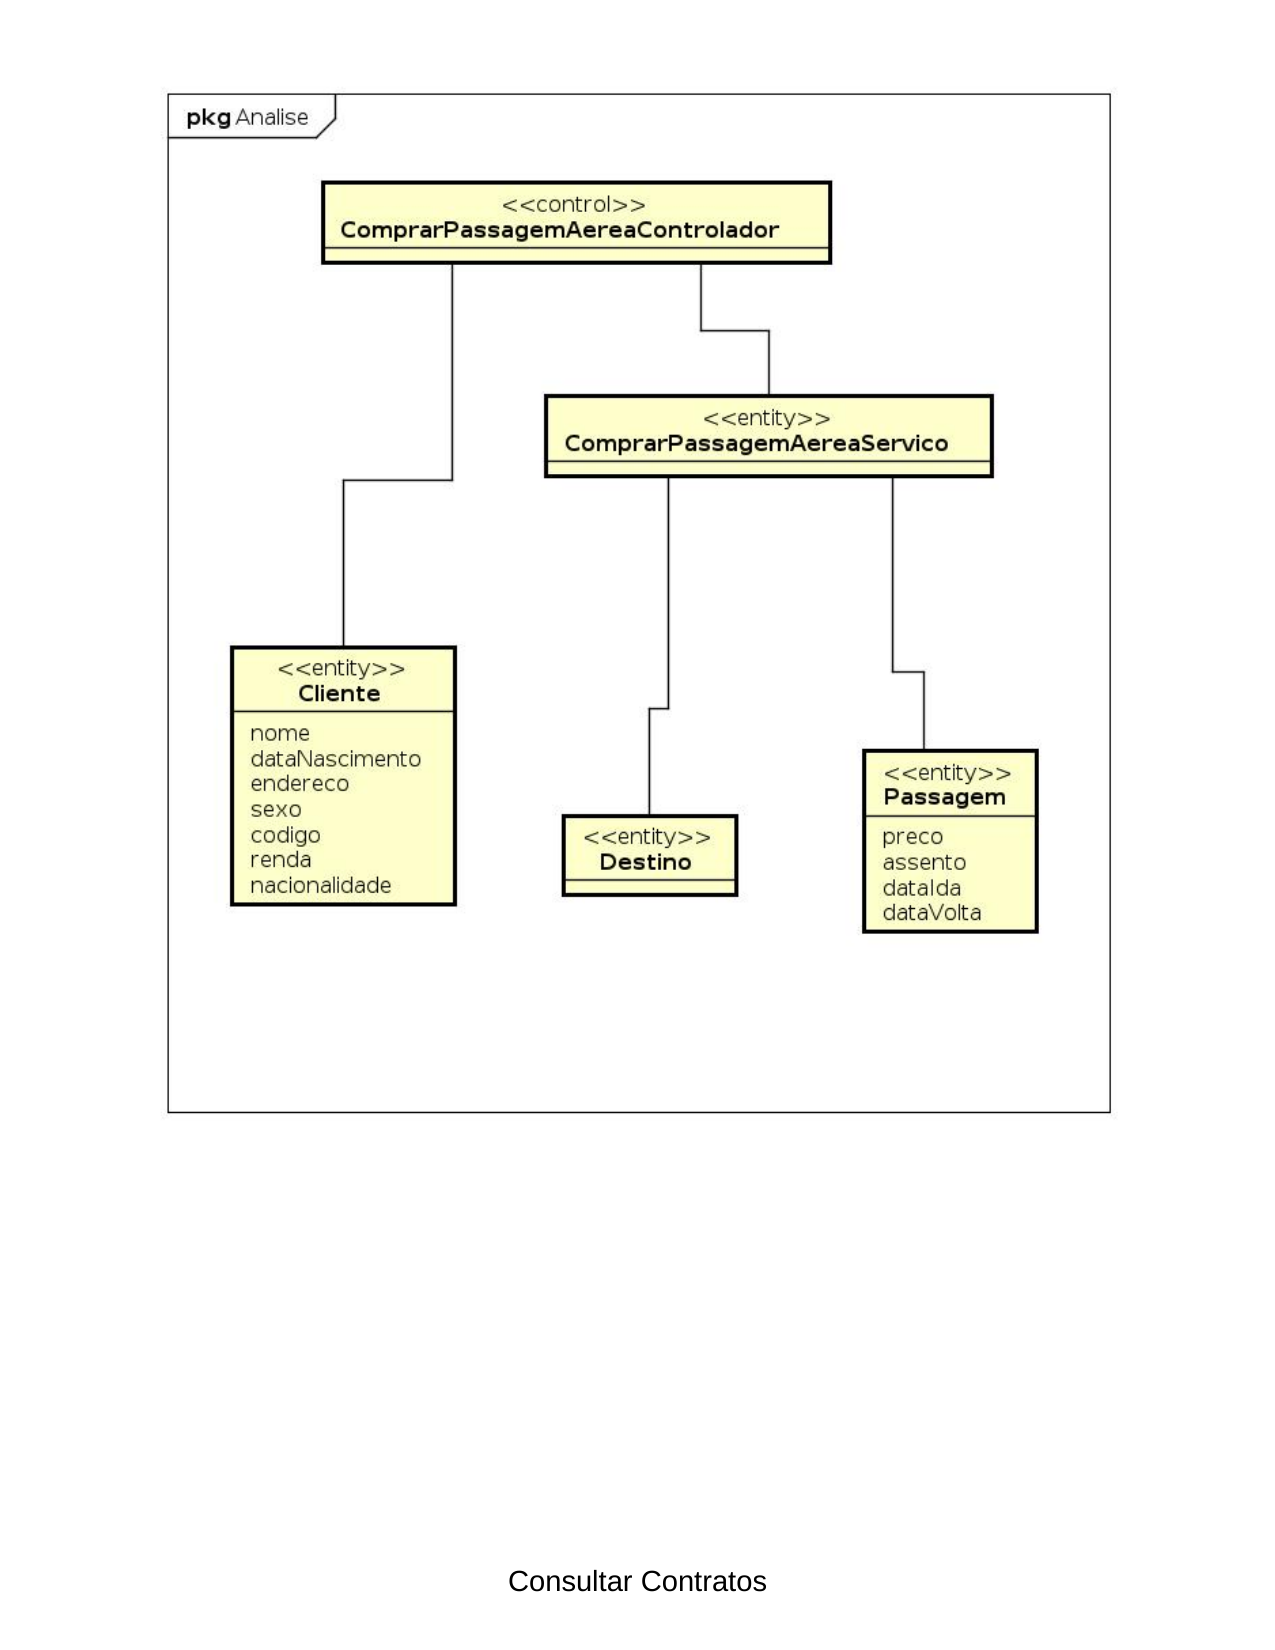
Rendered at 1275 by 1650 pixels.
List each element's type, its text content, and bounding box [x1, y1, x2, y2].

picture [150, 76, 1125, 1131]
text Consultar Contratos [150, 1564, 1125, 1598]
